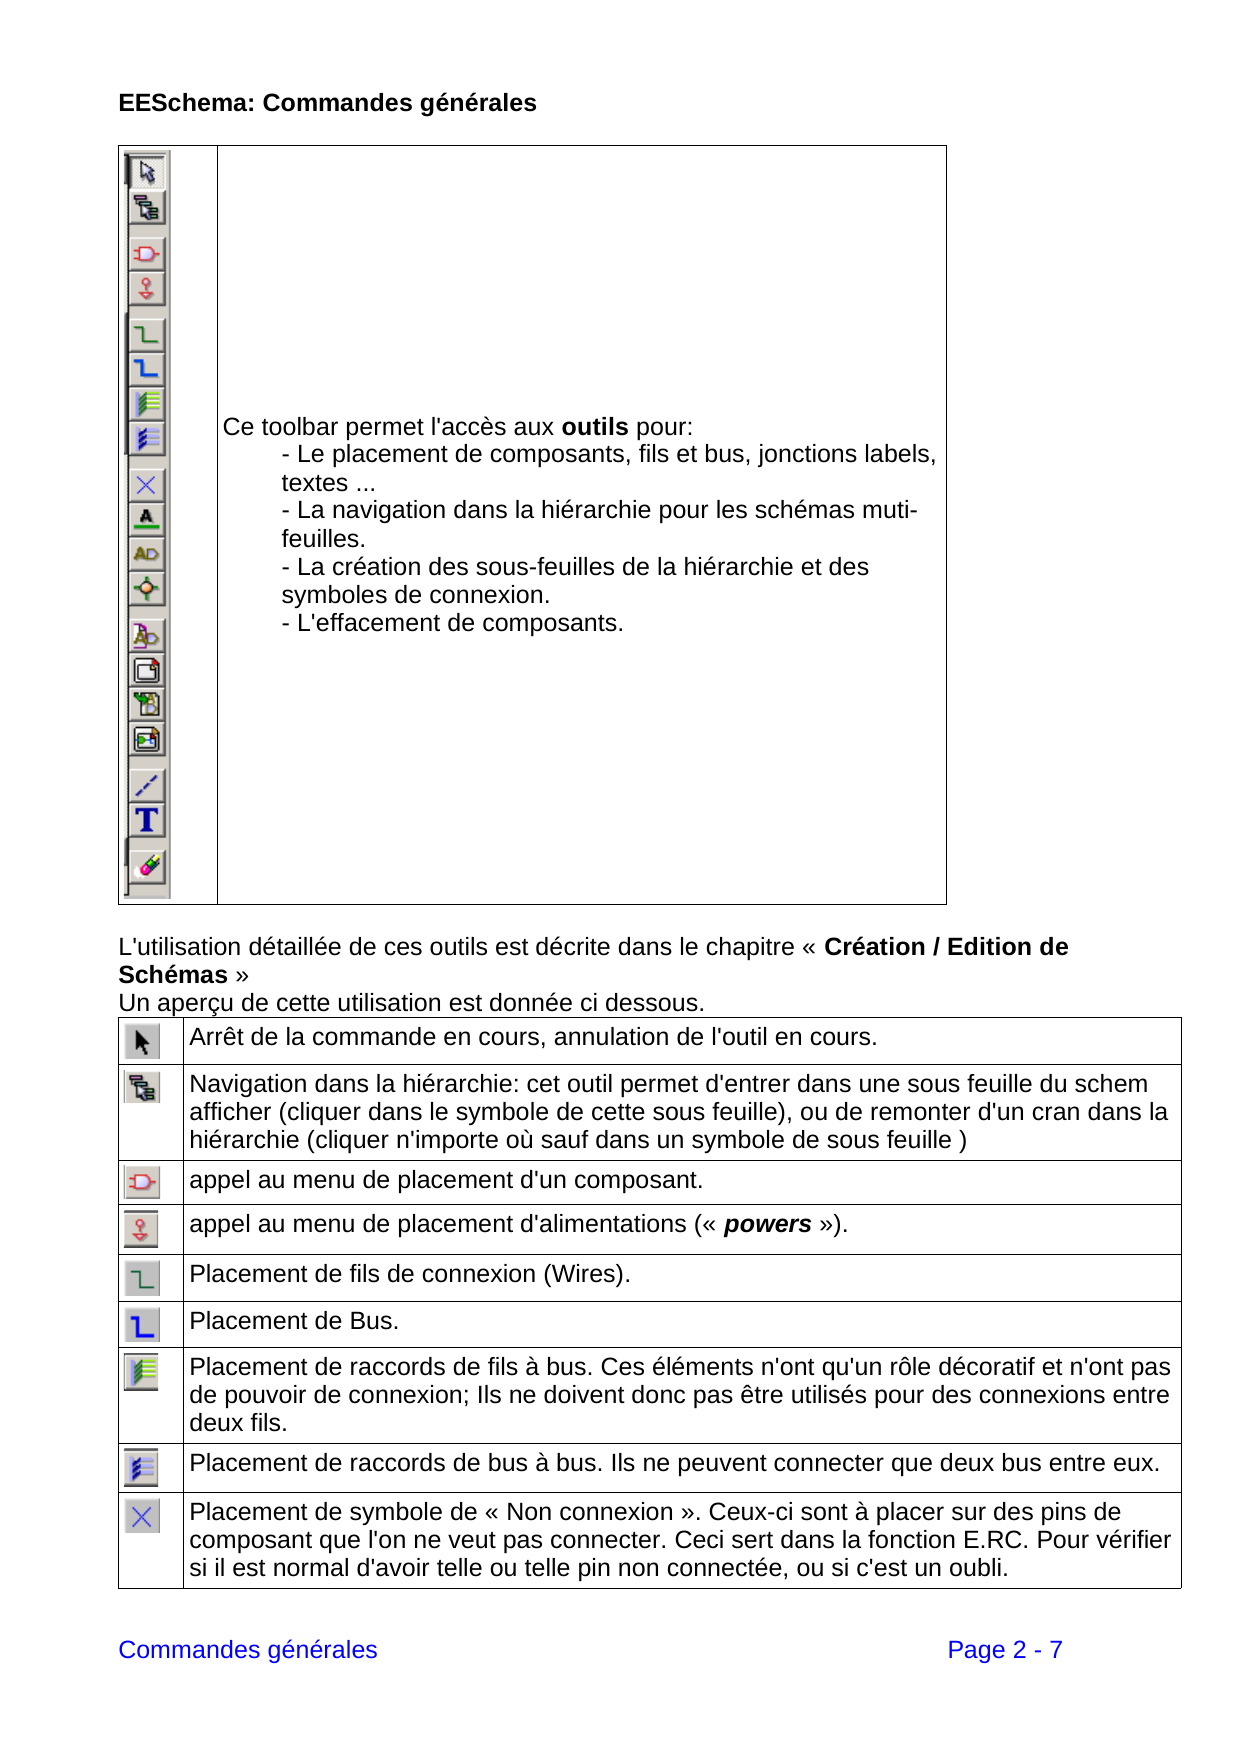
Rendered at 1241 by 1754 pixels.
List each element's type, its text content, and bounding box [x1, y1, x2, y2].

table_cell [119, 1065, 183, 1160]
table_cell Placement de raccords de fils à bus. Ces éléments n'ont qu'un rôle décoratif et n'ont pas de pouvoir de connexion; Ils ne doivent donc pas être utilisés pour des connexions entre deux fils. [184, 1348, 1181, 1443]
table_cell appel au menu de placement d'un composant. [184, 1161, 1181, 1204]
table_cell Placement de symbole de « Non connexion ». Ceux-ci sont à placer sur des pins de composant que l'on ne veut pas connecter. Ceci sert dans la fonction E.RC. Pour vérifier si il est normal d'avoir telle ou telle pin non connectée, ou si c'est un oubli. [184, 1493, 1181, 1588]
table_cell Placement de raccords de bus à bus. Ils ne peuvent connecter que deux bus entre eux. [184, 1444, 1181, 1492]
picture [123, 1070, 160, 1103]
table_cell [119, 1205, 183, 1254]
table_header Ce toolbar permet l'accès aux outils pour: - Le placement de composants, fils et bus, jonctions labels, textes ... - La navigation dans la hiérarchie pour les schémas muti-feuilles. - La création des sous-feuilles de la hiérarchie et des symboles de connexion. - L'effacement de composants. [218, 146, 946, 904]
table_cell [119, 1493, 183, 1588]
table_cell Placement de Bus. [184, 1302, 1181, 1347]
table_cell Placement de fils de connexion (Wires). [184, 1255, 1181, 1301]
table_cell [119, 1255, 183, 1301]
picture [123, 1448, 159, 1487]
table_cell Navigation dans la hiérarchie: cet outil permet d'entrer dans une sous feuille du schem afficher (cliquer dans le symbole de cette sous feuille), ou de remonter d'un cran dans la hiérarchie (cliquer n'importe où sauf dans un symbole de sous feuille ) [184, 1065, 1181, 1160]
text L'utilisation détaillée de ces outils est décrite dans le chapitre « Création / Edition de Schémas » [118, 932, 1181, 988]
table_header Arrêt de la commande en cours, annulation de l'outil en cours. [184, 1018, 1181, 1064]
table_cell [119, 1348, 183, 1443]
picture [123, 1210, 159, 1248]
picture [123, 150, 171, 899]
table_cell [119, 1161, 183, 1204]
table_cell [119, 1302, 183, 1347]
picture [123, 1165, 160, 1199]
text Un aperçu de cette utilisation est donnée ci dessous. [118, 988, 1181, 1017]
table_cell appel au menu de placement d'alimentations (« powers »). [184, 1205, 1181, 1254]
picture [123, 1353, 159, 1391]
table_cell [119, 1444, 183, 1492]
table_header [119, 146, 217, 904]
table_header [119, 1018, 183, 1064]
